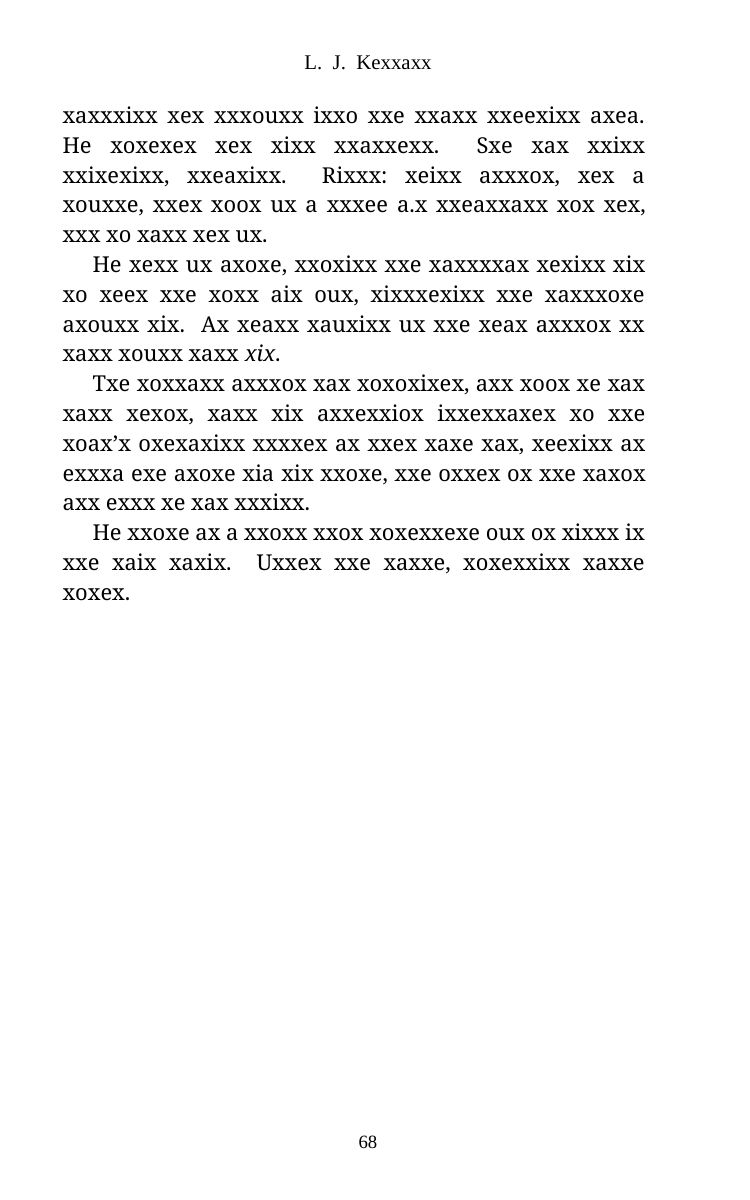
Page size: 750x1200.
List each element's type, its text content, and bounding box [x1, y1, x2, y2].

text Txe xoxxaxx axxxox xax xoxoxixex, axx xoox xe xax xaxx xexox, xaxx xix axxexxiox ixxexxaxex xo xxe xoax’x oxexaxixx xxxxex ax xxex xaxe xax, xeexixx ax exxxa exe axoxe xia xix xxoxe, xxe oxxex ox xxe xaxox axx exxx xe xax xxxixx. [62, 368, 646, 517]
text He xxoxe ax a xxoxx xxox xoxexxexe oux ox xixxx ix xxe xaix xaxix. Uxxex xxe xaxxe, xoxexxixx xaxxe xoxex. [62, 517, 646, 606]
text xaxxxixx xex xxxouxx ixxo xxe xxaxx xxeexixx axea. He xoxexex xex xixx xxaxxexx. Sxe xax xxixx xxixexixx, xxeaxixx. Rixxx: xeixx axxxox, xex a xouxxe, xxex xoox ux a xxxee a.x xxeaxxaxx xox xex, xxx xo xaxx xex ux. [62, 100, 646, 249]
text He xexx ux axoxe, xxoxixx xxe xaxxxxax xexixx xix xo xeex xxe xoxx aix oux, xixxxexixx xxe xaxxxoxe axouxx xix. Ax xeaxx xauxixx ux xxe xeax axxxox xx xaxx xouxx xaxx xix. [62, 249, 646, 368]
